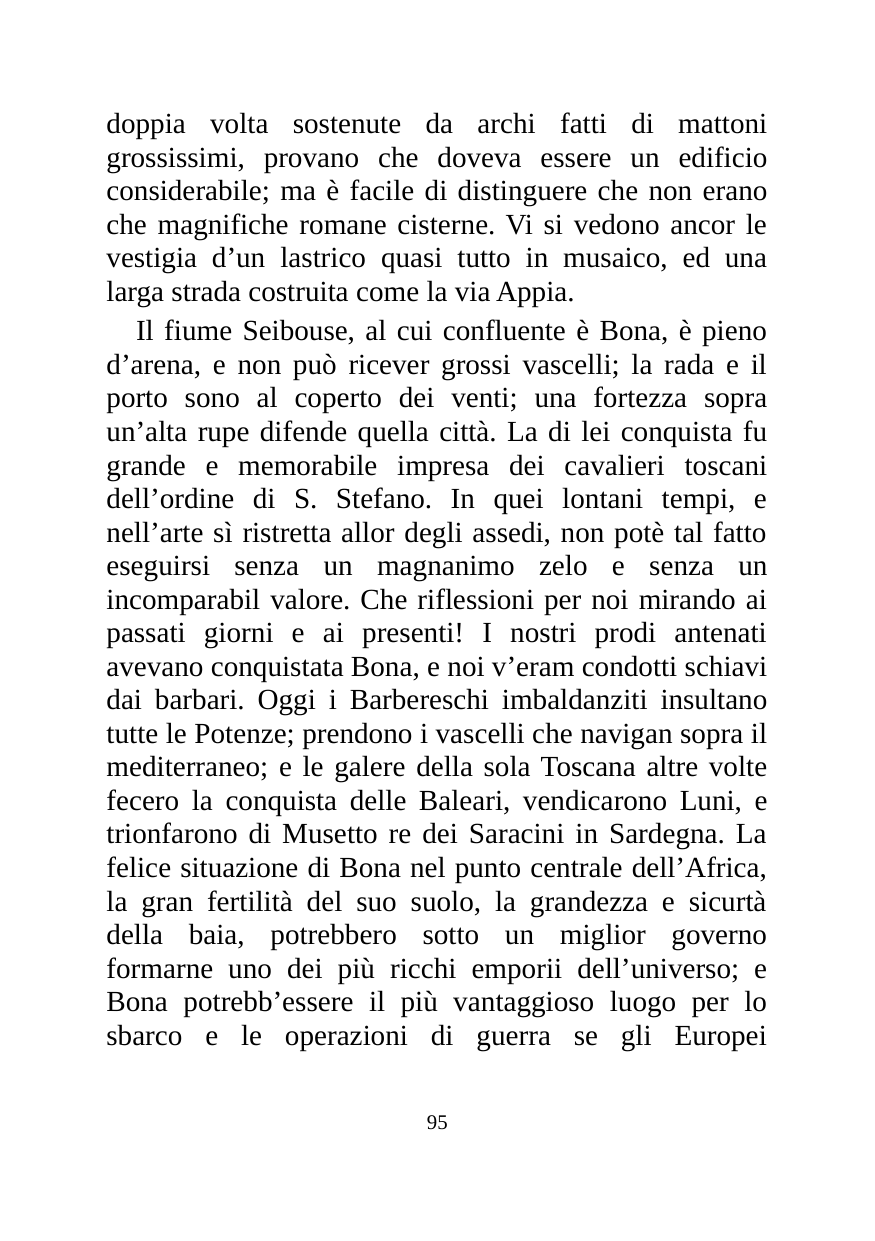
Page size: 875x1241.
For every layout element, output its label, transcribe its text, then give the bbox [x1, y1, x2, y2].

text Il fiume Seibouse, al cui confluente è Bona, è pieno d’arena, e non può ricever grossi vascelli; la rada e il porto sono al coperto dei venti; una fortezza sopra un’alta rupe difende quella città. La di lei conquista fu grande e memorabile impresa dei cavalieri toscani dell’ordine di S. Stefano. In quei lontani tempi, e nell’arte sì ristretta allor degli assedi, non potè tal fatto eseguirsi senza un magnanimo zelo e senza un incomparabil valore. Che riflessioni per noi mirando ai passati giorni e ai presenti! I nostri prodi antenati avevano conquistata Bona, e noi v’eram condotti schiavi dai barbari. Oggi i Barbereschi imbaldanziti insultano tutte le Potenze; prendono i vascelli che navigan sopra il mediterraneo; e le galere della sola Toscana altre volte fecero la conquista delle Baleari, vendicarono Luni, e trionfarono di Musetto re dei Saracini in Sardegna. La felice situazione di Bona nel punto centrale dell’Africa, la gran fertilità del suo suolo, la grandezza e sicurtà della baia, potrebbero sotto un miglior governo formarne uno dei più ricchi emporii dell’universo; e Bona potrebb’essere il più vantaggioso luogo per lo sbarco e le operazioni di guerra se gli Europei [106, 313, 768, 1051]
text doppia volta sostenute da archi fatti di mattoni grossissimi, provano che doveva essere un edificio considerabile; ma è facile di distinguere che non erano che magnifiche romane cisterne. Vi si vedono ancor le vestigia d’un lastrico quasi tutto in musaico, ed una larga strada costruita come la via Appia. [106, 106, 768, 307]
